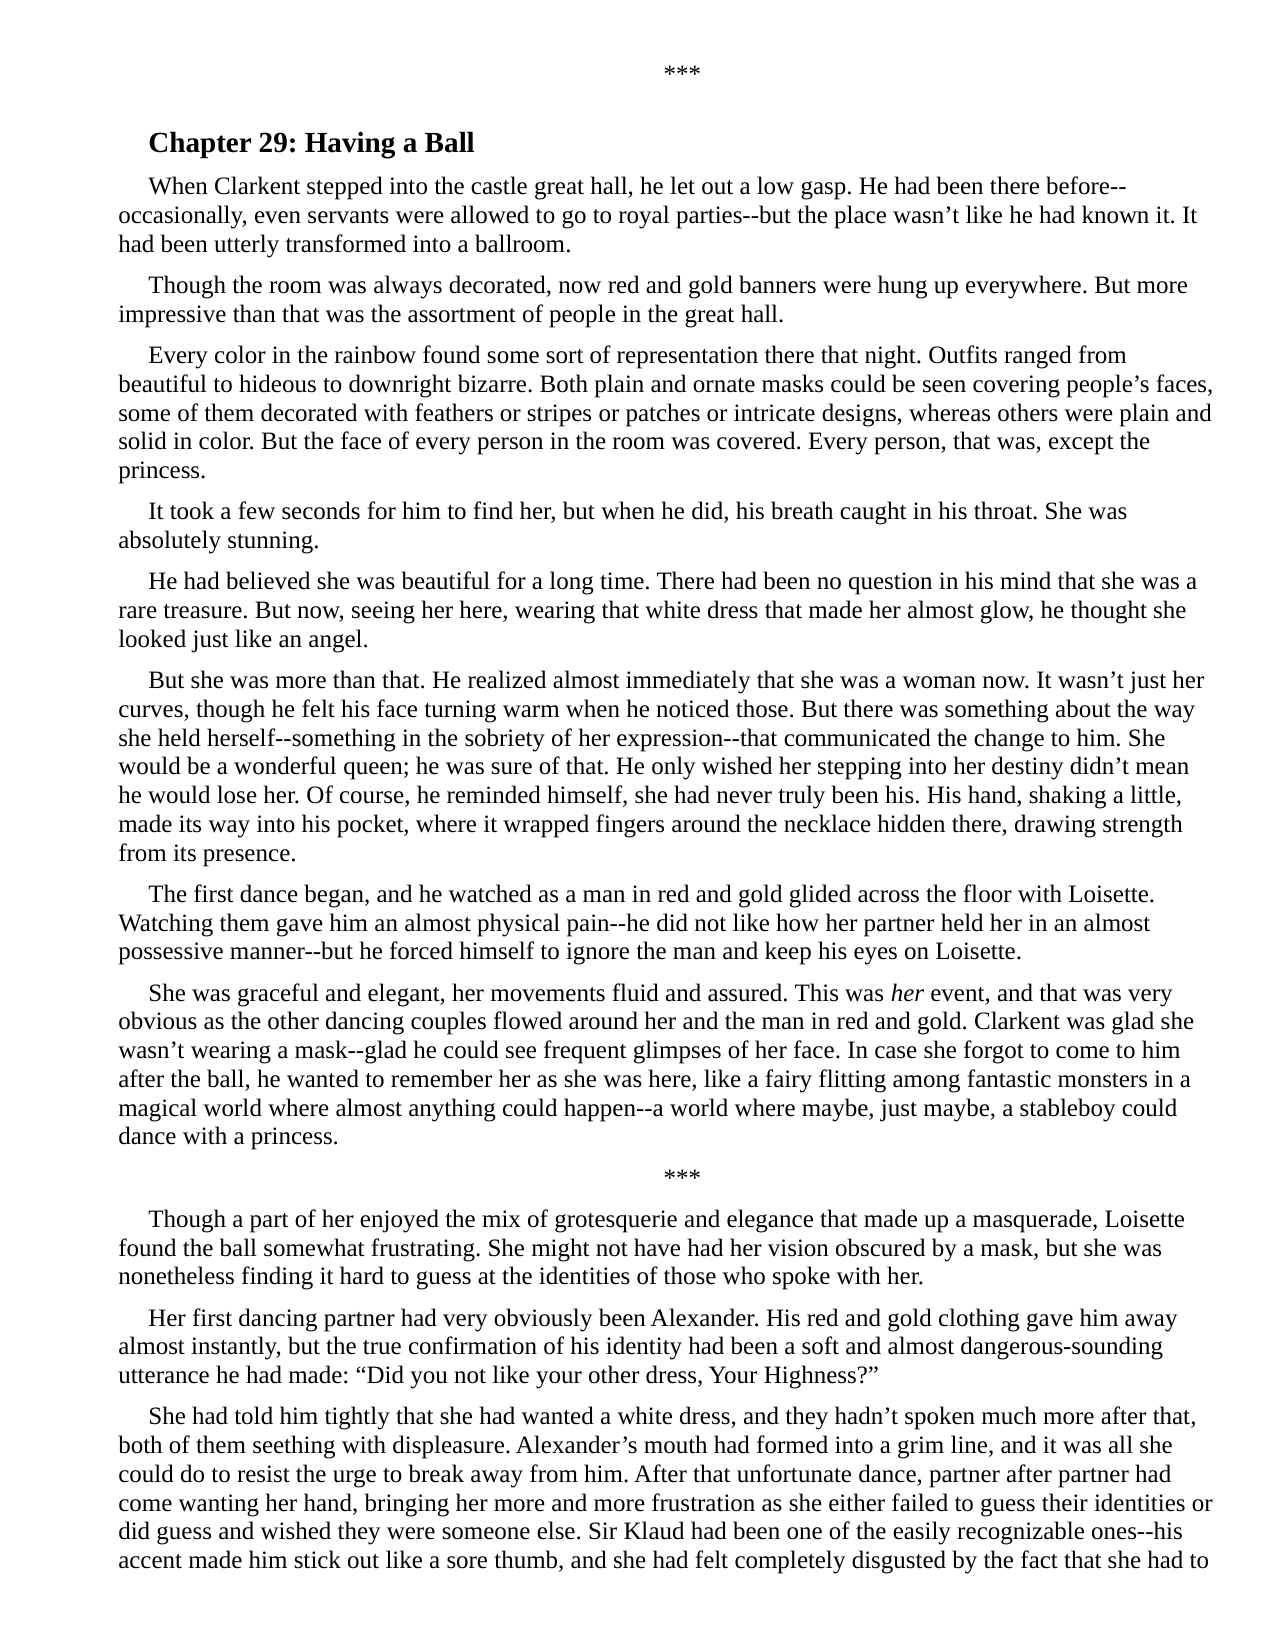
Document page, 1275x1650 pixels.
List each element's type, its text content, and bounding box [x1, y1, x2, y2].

text *** [118, 1163, 1216, 1191]
text She was graceful and elegant, her movements fluid and assured. This was her event, and that was very obvious as the other dancing couples flowed around her and the man in red and gold. Clarkent was glad she wasn’t wearing a mask--glad he could see frequent glimpses of her face. In case she forgot to come to him after the ball, he wanted to remember her as she was here, like a fairy flitting among fantastic monsters in a magical world where almost anything could happen--a world where maybe, just maybe, a stableboy could dance with a princess. [118, 978, 1216, 1150]
text Though the room was always decorated, now red and gold banners were hung up everywhere. But more impressive than that was the assortment of people in the great hall. [118, 270, 1216, 328]
text When Clarkent stepped into the castle great hall, he let out a low gasp. He had been there before--occasionally, even servants were allowed to go to royal parties--but the place wasn’t like he had known it. It had been utterly transformed into a ballroom. [118, 171, 1216, 258]
text But she was more than that. He realized almost immediately that she was a woman now. It wasn’t just her curves, though he felt his face turning warm when he noticed those. But there was something about the way she held herself--something in the sobriety of her expression--that communicated the change to him. She would be a wonderful queen; he was sure of that. He only wished her stepping into her destiny didn’t mean he would lose her. Of course, he reminded himself, she had never truly been his. His hand, shaking a little, made its way into his pocket, where it wrapped fingers around the necklace hidden there, drawing strength from its presence. [118, 665, 1216, 866]
text Though a part of her enjoyed the mix of grotesquerie and elegance that made up a masquerade, Loisette found the ball somewhat frustrating. She might not have had her vision obscured by a mask, but she was nonetheless finding it hard to guess at the identities of those who spoke with her. [118, 1204, 1216, 1290]
text She had told him tightly that she had wanted a white dress, and they hadn’t spoken much more after that, both of them seething with displeasure. Alexander’s mouth had formed into a grim line, and it was all she could do to resist the urge to break away from him. After that unfortunate dance, partner after partner had come wanting her hand, bringing her more and more frustration as she either failed to guess their identities or did guess and wished they were someone else. Sir Klaud had been one of the easily recognizable ones--his accent made him stick out like a sore thumb, and she had felt completely disgusted by the fact that she had to [118, 1401, 1216, 1574]
text *** [118, 59, 1216, 88]
subtitle Chapter 29: Having a Ball [118, 125, 1216, 159]
text It took a few seconds for him to find her, but when he did, his breath caught in his throat. She was absolutely stunning. [118, 496, 1216, 554]
text The first dance began, and he watched as a man in red and gold glided across the floor with Loisette. Watching them gave him an almost physical pain--he did not like how her partner held her in an almost possessive manner--but he forced himself to ignore the man and keep his eyes on Loisette. [118, 879, 1216, 965]
text He had believed she was beautiful for a long time. There had been no question in his mind that she was a rare treasure. But now, seeing her here, wearing that white dress that made her almost glow, he thought she looked just like an angel. [118, 566, 1216, 653]
text Every color in the rainbow found some sort of representation there that night. Outfits ranged from beautiful to hideous to downright bizarre. Both plain and ornate masks could be seen covering people’s faces, some of them decorated with feathers or stripes or patches or intricate designs, whereas others were plain and solid in color. But the face of every person in the room was covered. Every person, that was, except the princess. [118, 340, 1216, 484]
text Her first dancing partner had very obviously been Alexander. His red and gold clothing gave him away almost instantly, but the true confirmation of his identity had been a soft and almost dangerous-sounding utterance he had made: “Did you not like your other dress, Your Highness?” [118, 1303, 1216, 1389]
